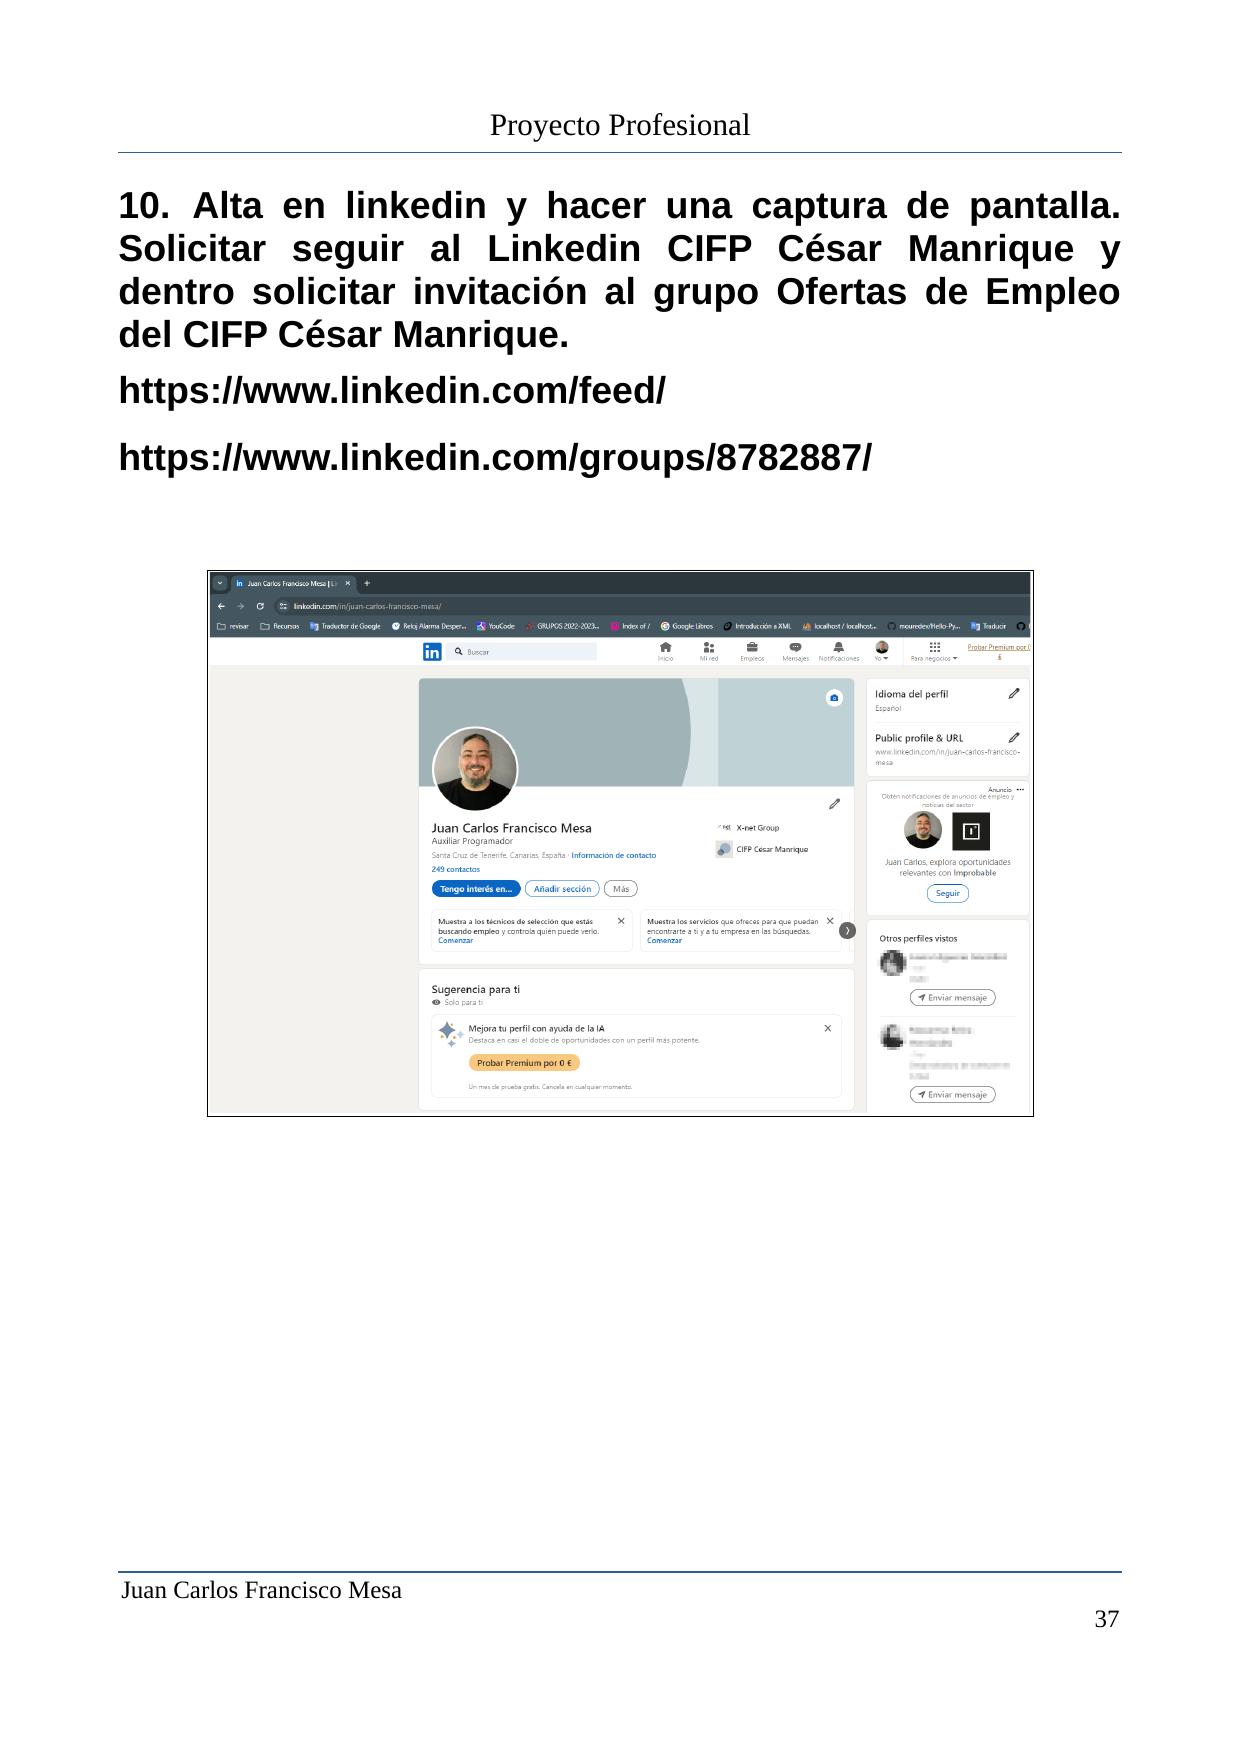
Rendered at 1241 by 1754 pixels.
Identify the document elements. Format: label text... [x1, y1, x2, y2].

subtitle Alta en linkedin y hacer una captura de pantalla. Solicitar seguir al Linkedin CIFP César Manrique y dentro solicitar invitación al grupo Ofertas de Empleo del CIFP César Manrique. [118, 183, 1122, 355]
picture [209, 572, 1031, 1113]
text https://www.linkedin.com/feed/ [118, 368, 1122, 411]
text https://www.linkedin.com/groups/8782887/ [118, 435, 1122, 478]
